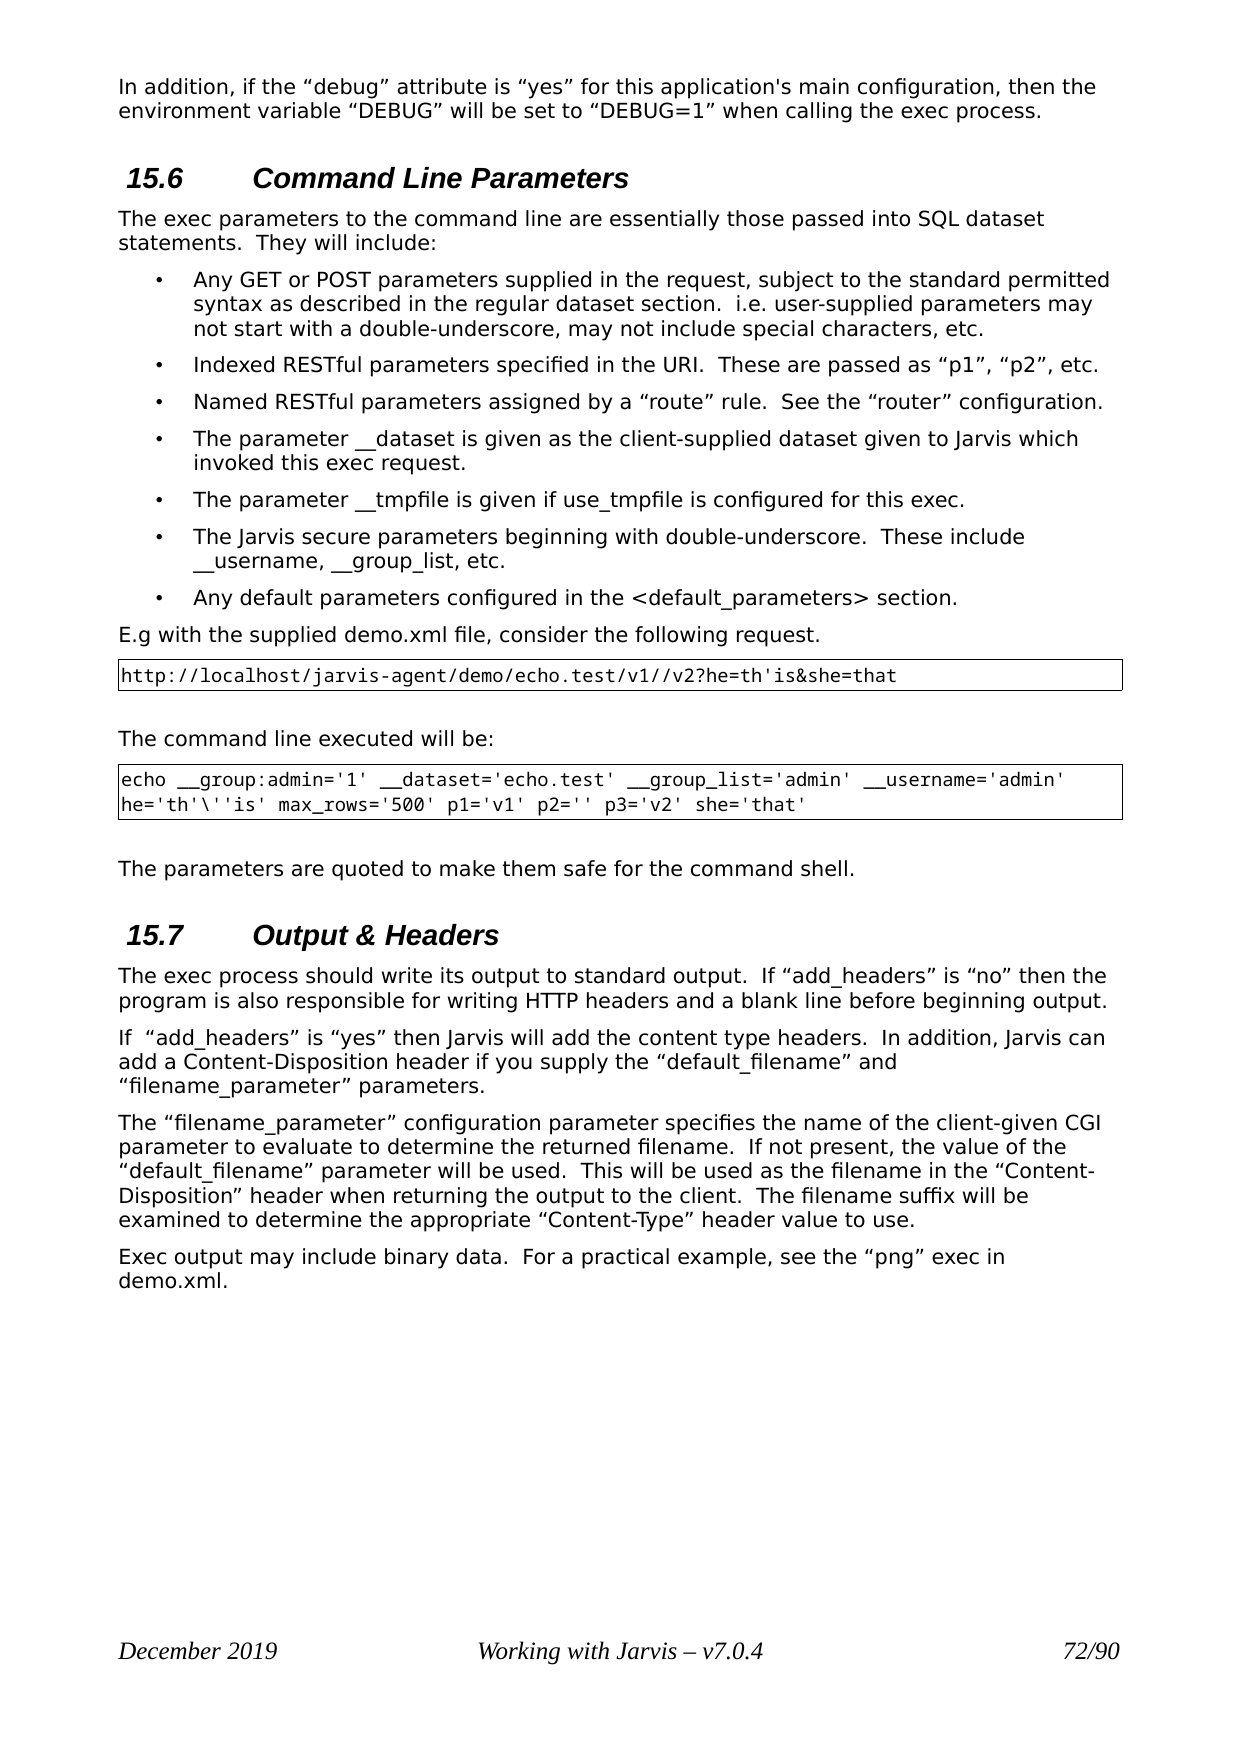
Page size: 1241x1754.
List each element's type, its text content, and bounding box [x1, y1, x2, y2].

text The “filename_parameter” configuration parameter specifies the name of the client-given CGI parameter to evaluate to determine the returned filename. If not present, the value of the “default_filename” parameter will be used. This will be used as the filename in the “Content-Disposition” header when returning the output to the client. The filename suffix will be examined to determine the appropriate “Content-Type” header value to use. [118, 1111, 1122, 1232]
list Any default parameters configured in the <default_parameters> section. [156, 586, 1122, 610]
text The command line executed will be: [118, 727, 1122, 751]
list Indexed RESTful parameters specified in the URI. These are passed as “p1”, “p2”, etc. [156, 353, 1122, 378]
text E.g with the supplied demo.xml file, consider the following request. [118, 623, 1122, 647]
text echo __group:admin='1' __dataset='echo.test' __group_list='admin' __username='admin' he='th'\''is' max_rows='500' p1='v1' p2='' p3='v2' she='that' [119, 765, 1122, 819]
list The parameter __dataset is given as the client-supplied dataset given to Jarvis which invoked this exec request. [156, 427, 1122, 476]
text The exec parameters to the command line are essentially those passed into SQL dataset statements. They will include: [118, 207, 1122, 256]
list Any GET or POST parameters supplied in the request, subject to the standard permitted syntax as described in the regular dataset section. i.e. user-supplied parameters may not start with a double-underscore, may not include special characters, etc. [156, 268, 1122, 341]
subtitle Output & Headers [118, 918, 1122, 952]
subtitle Command Line Parameters [118, 161, 1122, 194]
list Named RESTful parameters assigned by a “route” rule. See the “router” configuration. [156, 390, 1122, 414]
list The parameter __tmpfile is given if use_tmpfile is configured for this exec. [156, 488, 1122, 512]
text The parameters are quoted to make them safe for the command shell. [118, 857, 1122, 881]
text Exec output may include binary data. For a practical example, see the “png” exec in demo.xml. [118, 1245, 1122, 1293]
list The Jarvis secure parameters beginning with double-underscore. These include __username, __group_list, etc. [156, 525, 1122, 573]
text If “add_headers” is “yes” then Jarvis will add the content type headers. In addition, Jarvis can add a Content-Disposition header if you supply the “default_filename” and “filename_parameter” parameters. [118, 1026, 1122, 1098]
text In addition, if the “debug” attribute is “yes” for this application's main configuration, then the environment variable “DEBUG” will be set to “DEBUG=1” when calling the exec process. [118, 75, 1122, 123]
text http://localhost/jarvis-agent/demo/echo.test/v1//v2?he=th'is&she=that [119, 660, 1122, 690]
text The exec process should write its output to standard output. If “add_headers” is “no” then the program is also responsible for writing HTTP headers and a blank line before beginning output. [118, 964, 1122, 1013]
